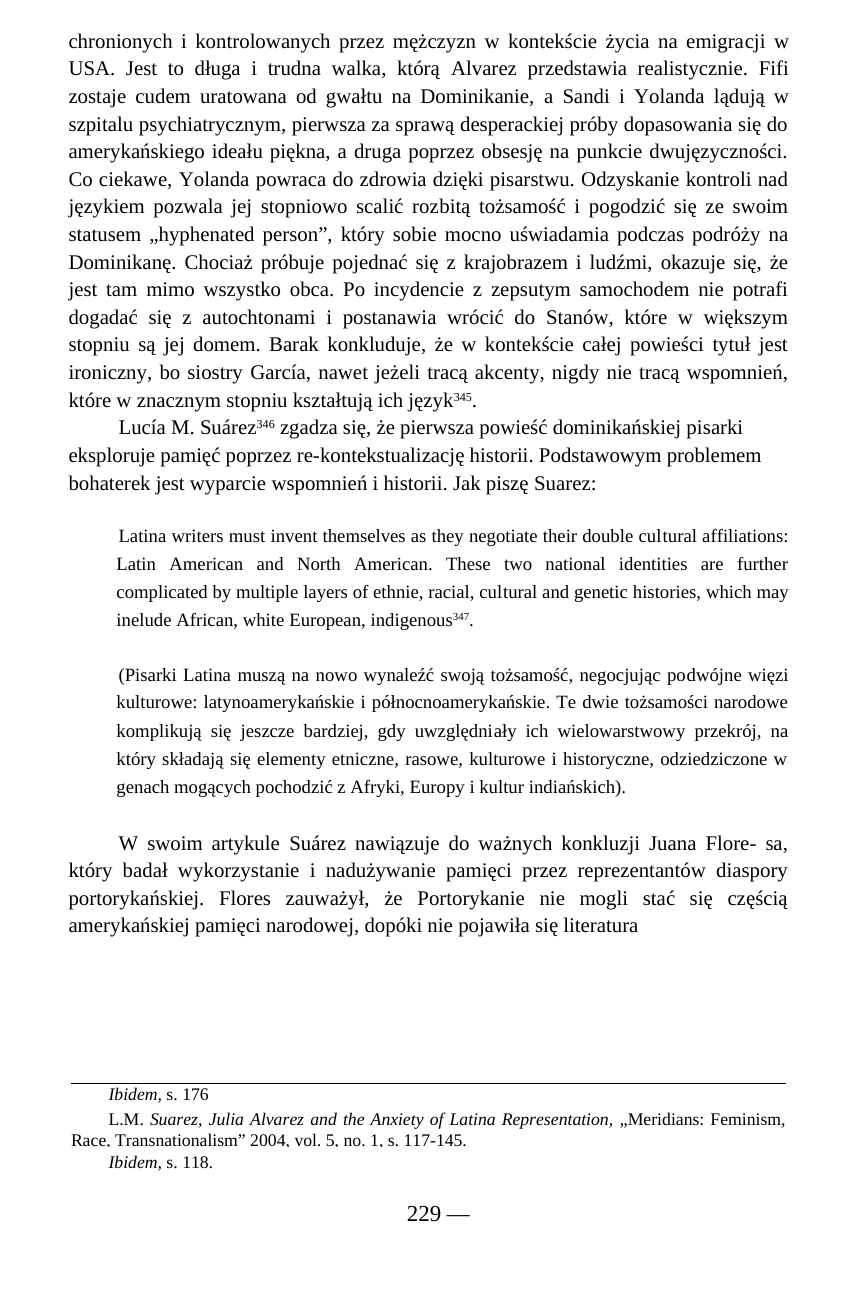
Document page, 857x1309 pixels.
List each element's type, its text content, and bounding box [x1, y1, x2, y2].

text chronionych i kontrolowanych przez mężczyzn w kontekście życia na emigra­cji w USA. Jest to długa i trudna walka, którą Alvarez przedstawia realistycznie. Fifi zostaje cudem uratowana od gwałtu na Dominikanie, a Sandi i Yolanda lądują w szpitalu psychiatrycznym, pierwsza za sprawą desperackiej próby dopasowania się do amerykańskiego ideału piękna, a druga poprzez obsesję na punkcie dwujęzyczności. Co ciekawe, Yolanda powraca do zdrowia dzięki pisarstwu. Odzyskanie kontroli nad językiem pozwala jej stopniowo scalić roz­bitą tożsamość i pogodzić się ze swoim statusem „hyphenated person”, który sobie mocno uświadamia podczas podróży na Dominikanę. Chociaż próbuje pojednać się z krajobrazem i ludźmi, okazuje się, że jest tam mimo wszystko obca. Po incydencie z zepsutym samochodem nie potrafi dogadać się z au­tochtonami i postanawia wrócić do Stanów, które w większym stopniu są jej domem. Barak konkluduje, że w kontekście całej powieści tytuł jest ironiczny, bo siostry García, nawet jeżeli tracą akcenty, nigdy nie tracą wspomnień, które w znacznym stopniu kształtują ich język345. [68, 29, 789, 412]
text Ibidem, s. 118. [71, 1152, 786, 1171]
text Latina writers must invent themselves as they negotiate their double cul­tural affiliations: Latin American and North American. These two national identities are further complicated by multiple layers of ethnie, racial, cul­tural and genetic histories, which may inelude African, white European, indigenous347. [116, 525, 789, 630]
text (Pisarki Latina muszą na nowo wynaleźć swoją tożsamość, negocjując po­dwójne więzi kulturowe: latynoamerykańskie i północnoamerykańskie. Te dwie tożsamości narodowe komplikują się jeszcze bardziej, gdy uwzględni­ały ich wielowarstwowy przekrój, na który składają się elementy etniczne, rasowe, kulturowe i historyczne, odziedziczone w genach mogących po­chodzić z Afryki, Europy i kultur indiańskich). [116, 663, 789, 797]
text L.M. Suarez, Julia Alvarez and the Anxiety of Latina Representation, „Meridians: Feminism, Race, Transnationalism” 2004, vol. 5, no. 1, s. 117-145. [71, 1109, 786, 1146]
text Ibidem, s. 176 [71, 1084, 786, 1104]
text W swoim artykule Suárez nawiązuje do ważnych konkluzji Juana Flore- sa, który badał wykorzystanie i nadużywanie pamięci przez reprezentantów diaspory portorykańskiej. Flores zauważył, że Portorykanie nie mogli stać się częścią amerykańskiej pamięci narodowej, dopóki nie pojawiła się literatura [68, 831, 789, 937]
text Lucía M. Suárez346 zgadza się, że pierwsza powieść dominikańskiej pi­sarki eksploruje pamięć poprzez re-kontekstualizację historii. Podstawowym problemem bohaterek jest wyparcie wspomnień i historii. Jak piszę Suarez: [68, 415, 789, 494]
text 229 — [407, 1200, 481, 1227]
